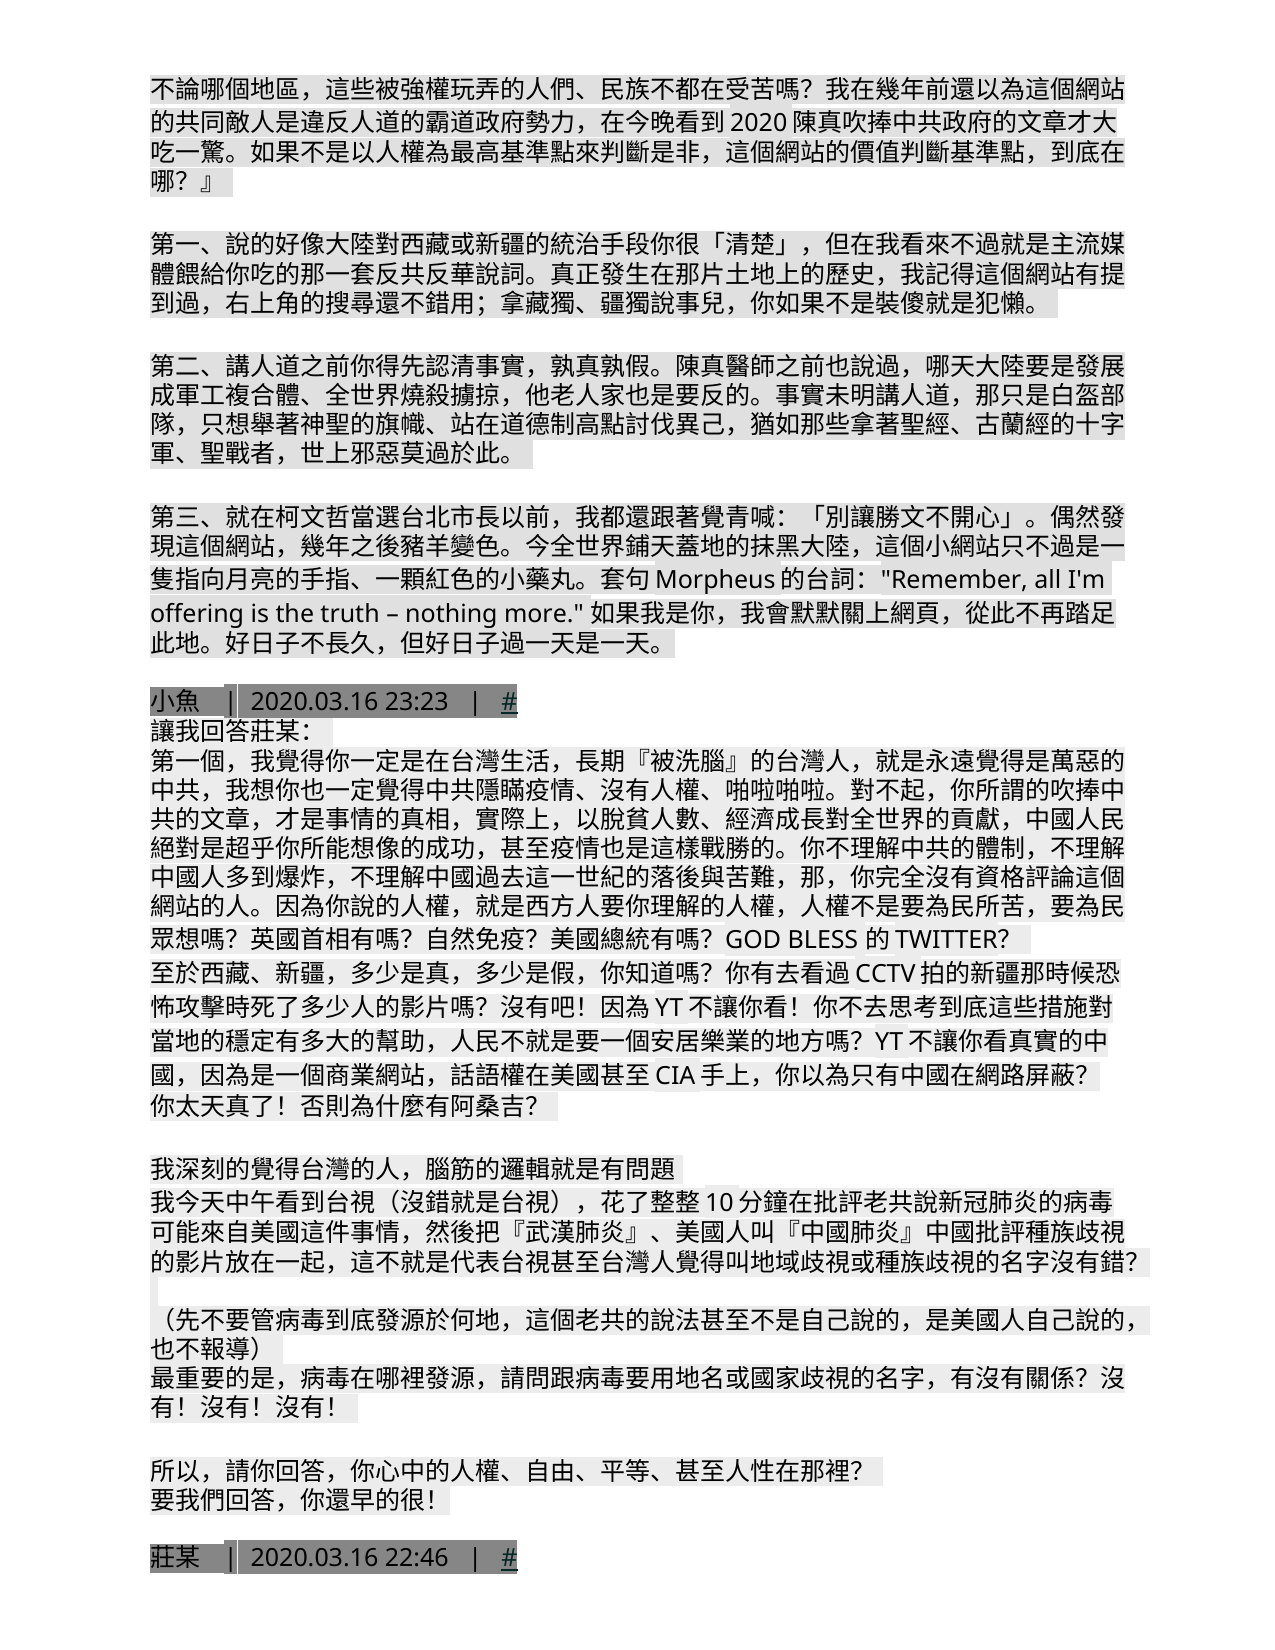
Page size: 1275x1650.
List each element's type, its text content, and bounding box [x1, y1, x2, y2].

text 莊某 | 2020.03.16 22:46 | # [150, 1540, 1125, 1574]
text 不論哪個地區，這些被強權玩弄的人們、民族不都在受苦嗎？我在幾年前還以為這個網站的共同敵人是違反人道的霸道政府勢力，在今晚看到2020陳真吹捧中共政府的文章才大吃一驚。如果不是以人權為最高基準點來判斷是非，這個網站的價值判斷基準點，到底在哪？』 第一、說的好像大陸對西藏或新疆的統治手段你很「清楚」，但在我看來不過就是主流媒體餵給你吃的那一套反共反華說詞。真正發生在那片土地上的歷史，我記得這個網站有提到過，右上角的搜尋還不錯用；拿藏獨、疆獨說事兒，你如果不是裝傻就是犯懶。 第二、講人道之前你得先認清事實，孰真孰假。陳真醫師之前也說過，哪天大陸要是發展成軍工複合體、全世界燒殺擄掠，他老人家也是要反的。事實未明講人道，那只是白盔部隊，只想舉著神聖的旗幟、站在道德制高點討伐異己，猶如那些拿著聖經、古蘭經的十字軍、聖戰者，世上邪惡莫過於此。 第三、就在柯文哲當選台北市長以前，我都還跟著覺青喊：「別讓勝文不開心」。偶然發現這個網站，幾年之後豬羊變色。今全世界鋪天蓋地的抹黑大陸，這個小網站只不過是一隻指向月亮的手指、一顆紅色的小藥丸。套句Morpheus的台詞："Remember, all I'm offering is the truth – nothing more." 如果我是你，我會默默關上網頁，從此不再踏足此地。好日子不長久，但好日子過一天是一天。 [150, 75, 1125, 658]
text 小魚 | 2020.03.16 23:23 | # [150, 683, 1125, 718]
text 讓我回答莊某： 第一個，我覺得你一定是在台灣生活，長期『被洗腦』的台灣人，就是永遠覺得是萬惡的中共，我想你也一定覺得中共隱瞞疫情、沒有人權、啪啦啪啦。對不起，你所謂的吹捧中共的文章，才是事情的真相，實際上，以脫貧人數、經濟成長對全世界的貢獻，中國人民絕對是超乎你所能想像的成功，甚至疫情也是這樣戰勝的。你不理解中共的體制，不理解中國人多到爆炸，不理解中國過去這一世紀的落後與苦難，那，你完全沒有資格評論這個網站的人。因為你說的人權，就是西方人要你理解的人權，人權不是要為民所苦，要為民眾想嗎？英國首相有嗎？自然免疫？美國總統有嗎？GOD BLESS 的TWITTER？ 至於西藏、新疆，多少是真，多少是假，你知道嗎？你有去看過CCTV拍的新疆那時候恐怖攻擊時死了多少人的影片嗎？沒有吧！因為YT不讓你看！你不去思考到底這些措施對當地的穩定有多大的幫助，人民不就是要一個安居樂業的地方嗎？YT不讓你看真實的中國，因為是一個商業網站，話語權在美國甚至CIA手上，你以為只有中國在網路屏蔽？你太天真了！否則為什麼有阿桑吉？ 我深刻的覺得台灣的人，腦筋的邏輯就是有問題 我今天中午看到台視（沒錯就是台視），花了整整10分鐘在批評老共說新冠肺炎的病毒可能來自美國這件事情，然後把『武漢肺炎』、美國人叫『中國肺炎』中國批評種族歧視的影片放在一起，這不就是代表台視甚至台灣人覺得叫地域歧視或種族歧視的名字沒有錯？ （先不要管病毒到底發源於何地，這個老共的說法甚至不是自己說的，是美國人自己說的，也不報導） 最重要的是，病毒在哪裡發源，請問跟病毒要用地名或國家歧視的名字，有沒有關係？沒有！沒有！沒有！ 所以，請你回答，你心中的人權、自由、平等、甚至人性在那裡？ 要我們回答，你還早的很！ [150, 718, 1125, 1515]
